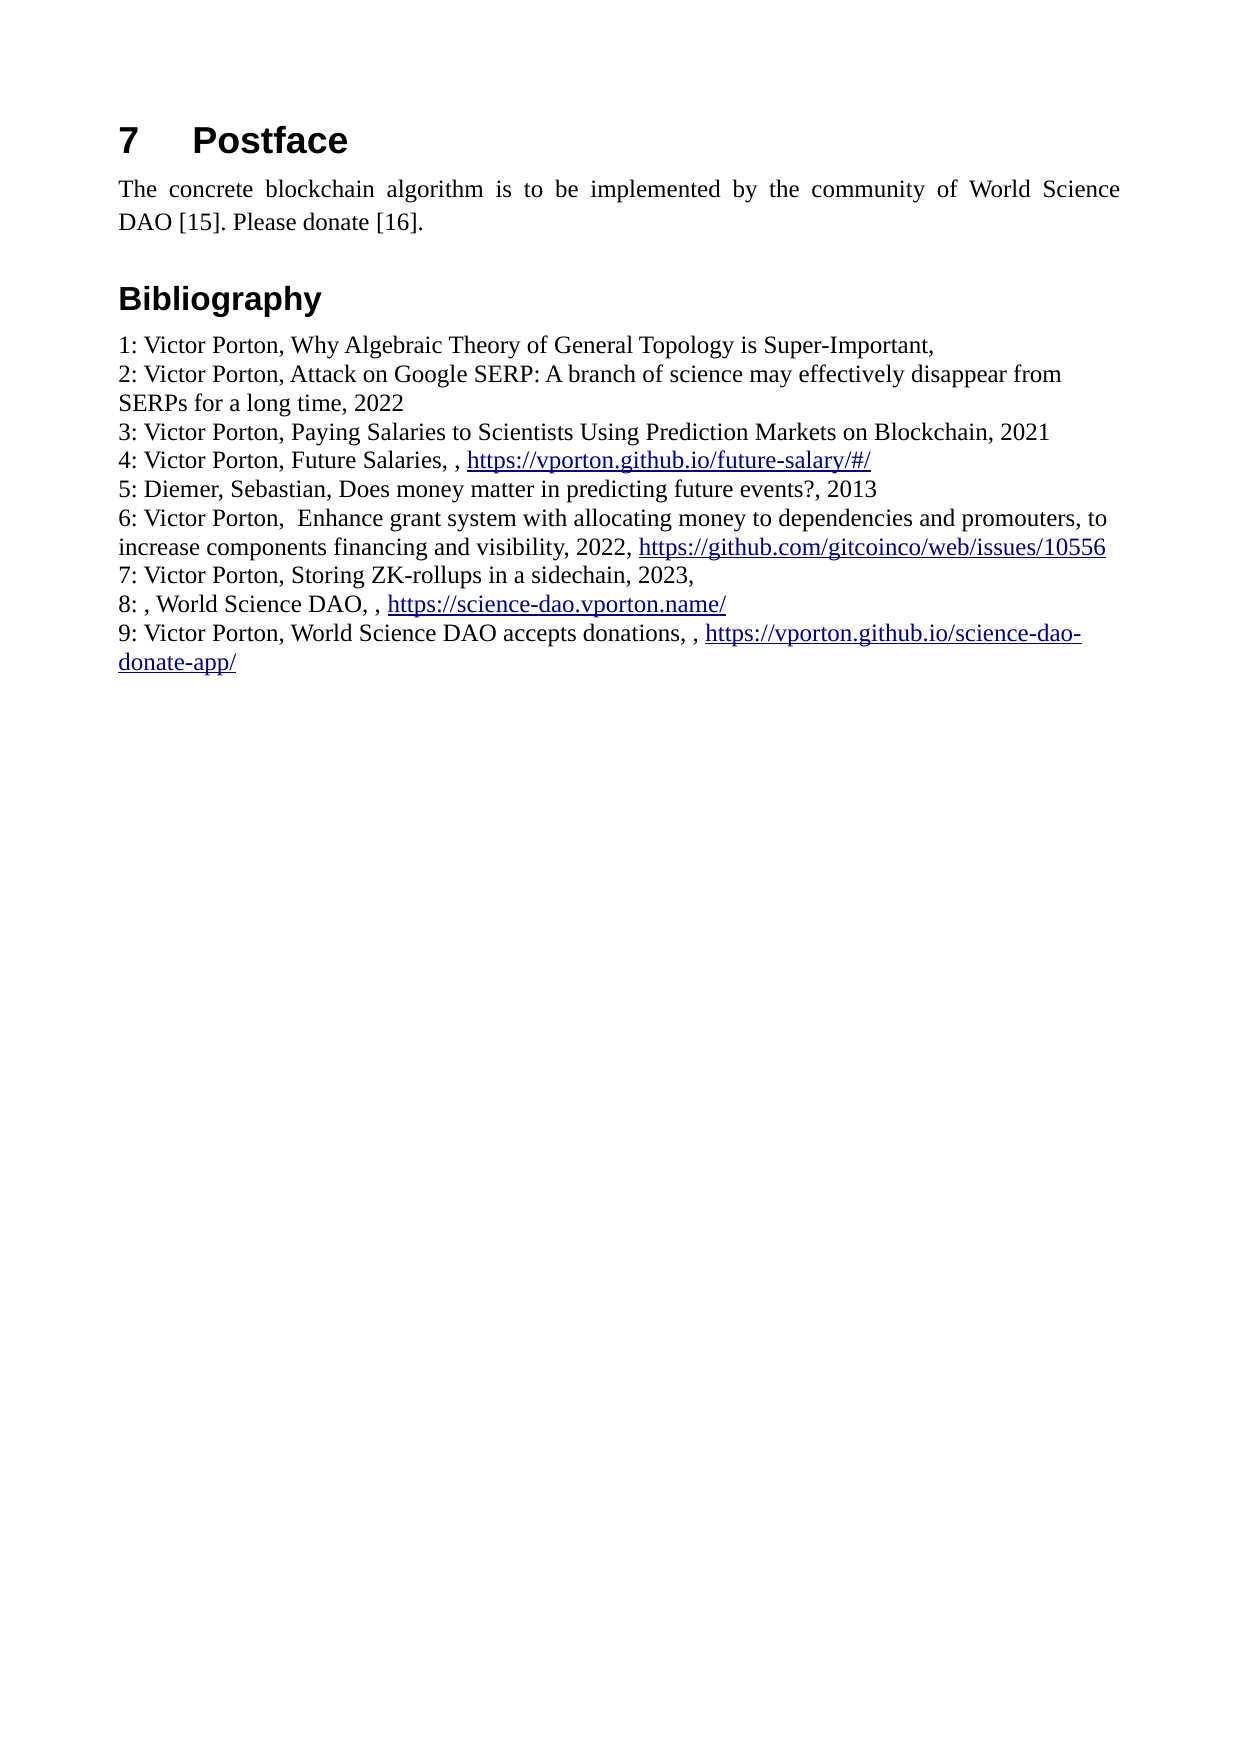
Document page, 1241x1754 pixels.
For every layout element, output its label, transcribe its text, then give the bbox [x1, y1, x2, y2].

text 4: Victor Porton, Future Salaries, , https://vporton.github.io/future-salary/#/ [118, 445, 1122, 474]
subtitle Bibliography [118, 279, 1122, 318]
text 3: Victor Porton, Paying Salaries to Scientists Using Prediction Markets on Blockchain, 2021 [118, 417, 1122, 445]
text 8: , World Science DAO, , https://science-dao.vporton.name/ [118, 589, 1122, 618]
text 2: Victor Porton, Attack on Google SERP: A branch of science may effectively disappear from SERPs for a long time, 2022 [118, 359, 1122, 417]
text 6: Victor Porton, Enhance grant system with allocating money to dependencies and promouters, to increase components financing and visibility, 2022, https://github.com/gitcoinco/web/issues/10556 [118, 503, 1122, 560]
subtitle Postface [118, 118, 1122, 161]
text The concrete blockchain algorithm is to be implemented by the community of World Science DAO [15]. Please donate [16]. [118, 174, 1122, 236]
text 5: Diemer, Sebastian, Does money matter in predicting future events?, 2013 [118, 474, 1122, 503]
text 1: Victor Porton, Why Algebraic Theory of General Topology is Super-Important, [118, 330, 1122, 359]
text 7: Victor Porton, Storing ZK-rollups in a sidechain, 2023, [118, 560, 1122, 589]
text 9: Victor Porton, World Science DAO accepts donations, , https://vporton.github.io/science-dao-donate-app/ [118, 618, 1122, 675]
